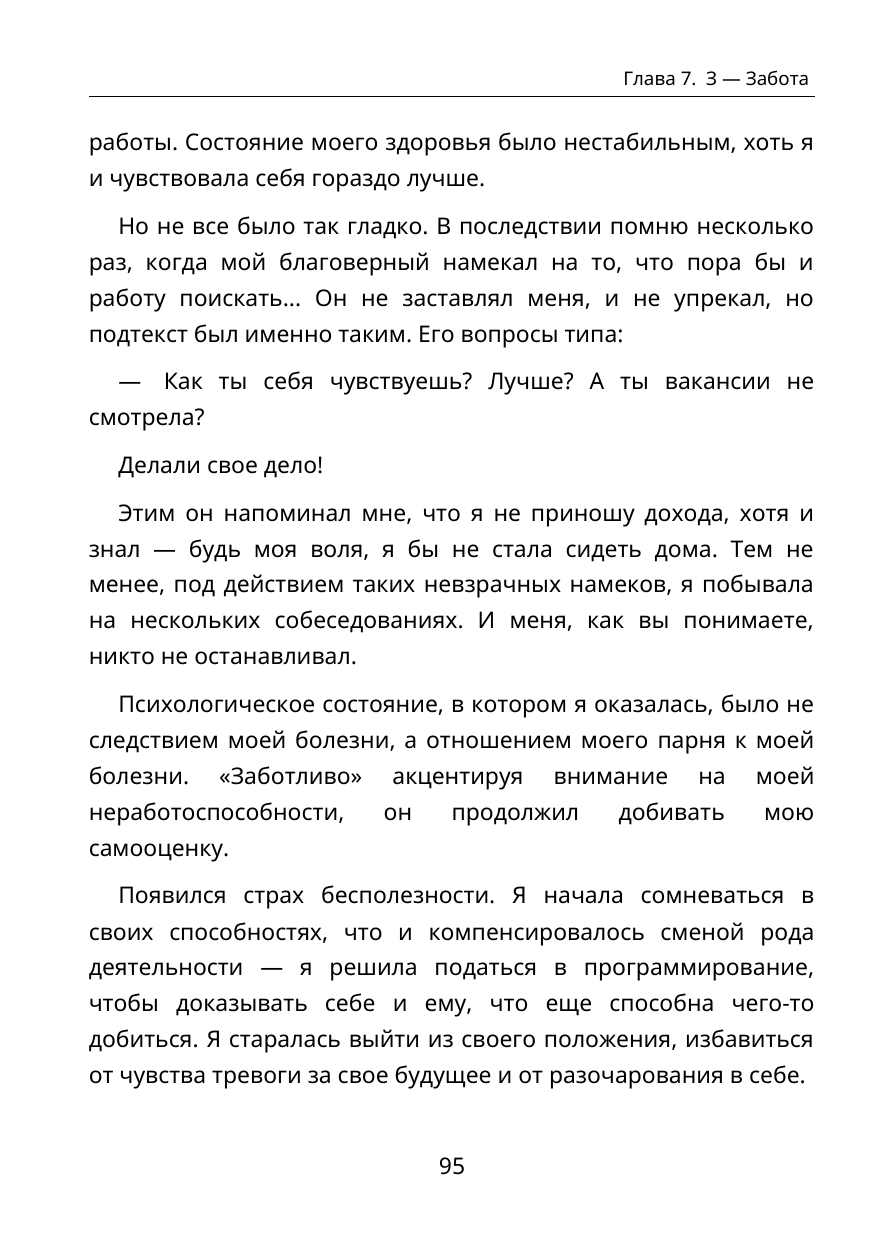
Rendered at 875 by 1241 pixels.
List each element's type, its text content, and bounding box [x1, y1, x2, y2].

text Появился страх бесполезности. Я начала сомневаться в своих способностях, что и компенсировалось сменой рода деятельности — я решила податься в программирование, чтобы доказывать себе и ему, что еще способна чего-то добиться. Я старалась выйти из своего положения, избавиться от чувства тревоги за свое будущее и от разочарования в себе. [88, 879, 815, 1090]
text работы. Состояние моего здоровья было нестабильным, хоть я и чувствовала себя гораздо лучше. [88, 126, 815, 193]
text Но не все было так гладко. В последствии помню несколько раз, когда мой благоверный намекал на то, что пора бы и работу поискать... Он не заставлял меня, и не упрекал, но подтекст был именно таким. Его вопросы типа: [88, 210, 815, 349]
list Как ты себя чувствуешь? Лучше? А ты вакансии не смотрела? [88, 365, 815, 432]
text Этим он напоминал мне, что я не приношу дохода, хотя и знал — будь моя воля, я бы не стала сидеть дома. Тем не менее, под действием таких невзрачных намеков, я побывала на нескольких собеседованиях. И меня, как вы понимаете, никто не останавливал. [88, 497, 815, 672]
text Делали свое дело! [88, 449, 815, 480]
text Психологическое состояние, в котором я оказалась, было не следствием моей болезни, а отношением моего парня к моей болезни. «Заботливо» акцентируя внимание на моей неработоспособности, он продолжил добивать мою самооценку. [88, 688, 815, 863]
